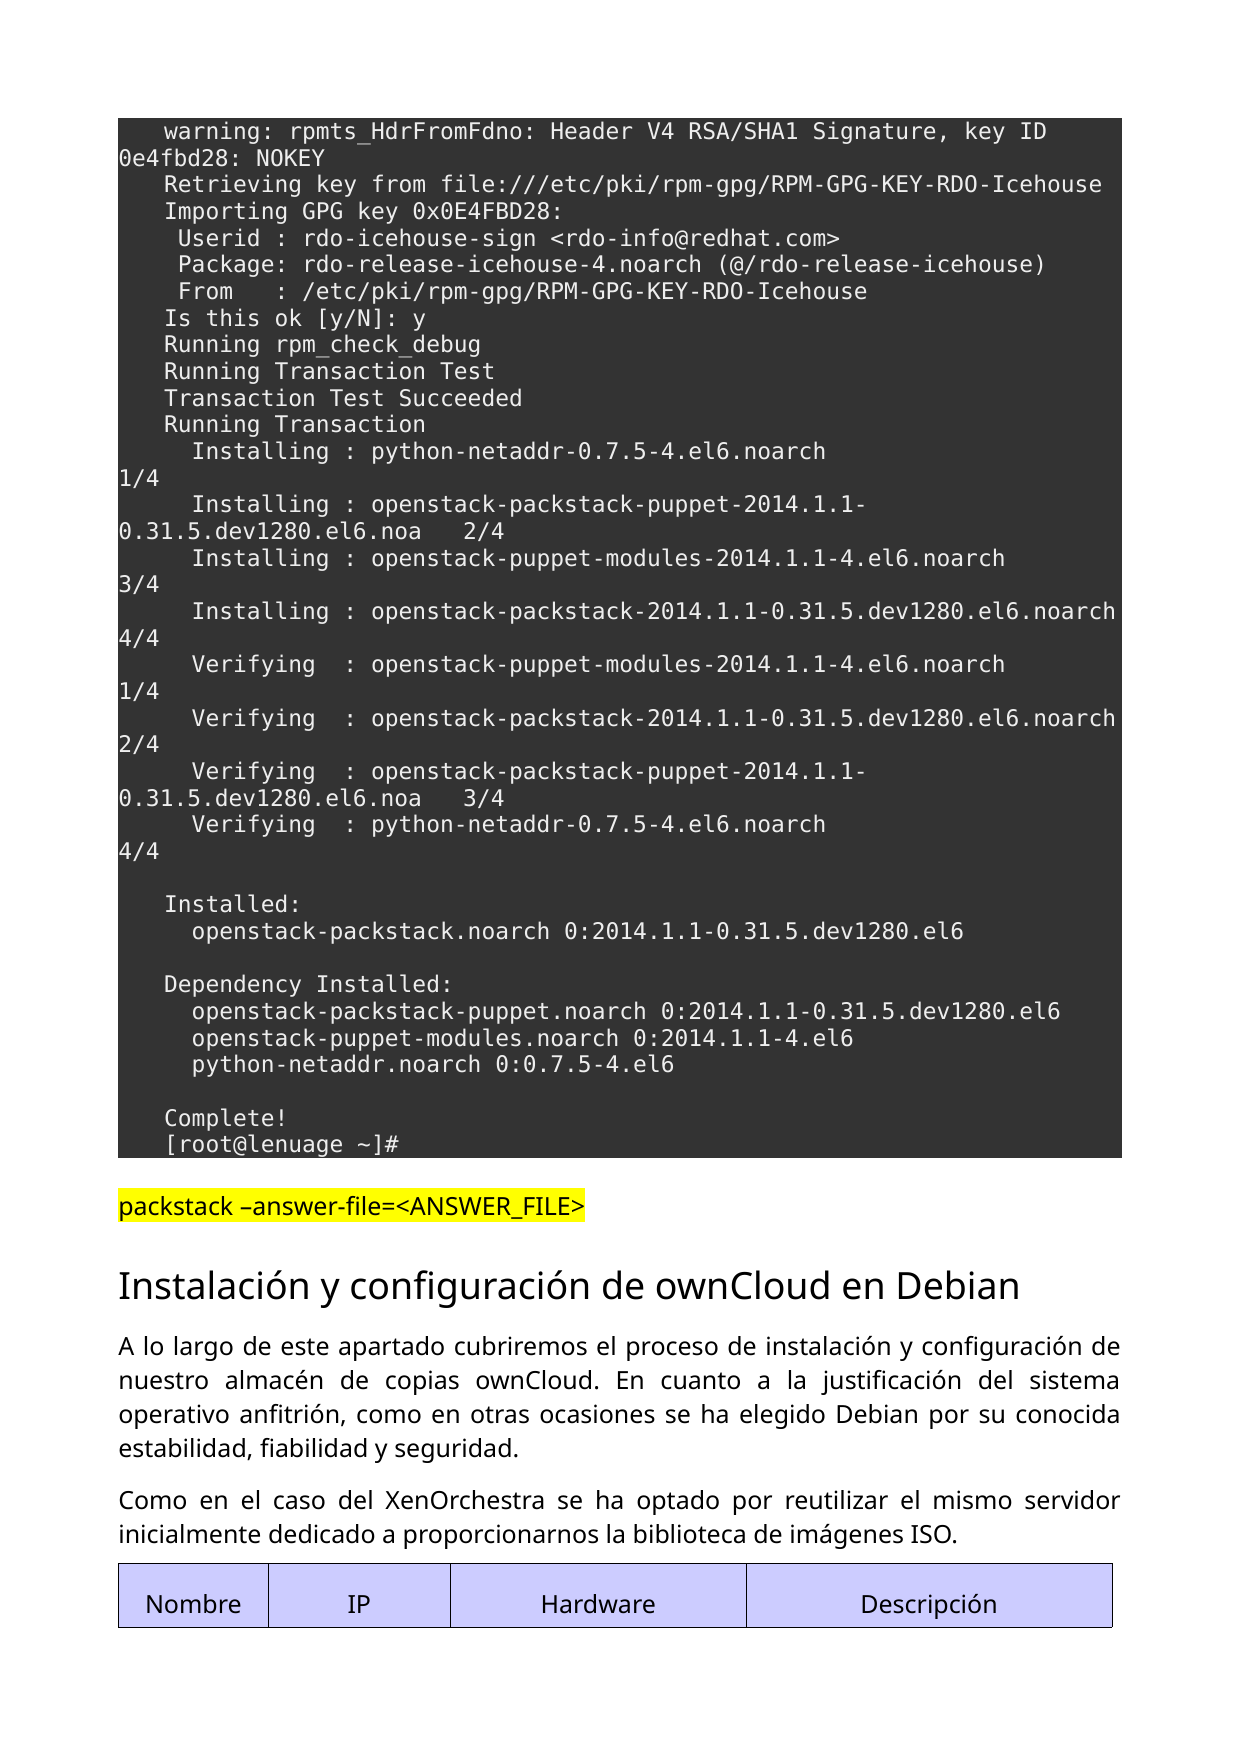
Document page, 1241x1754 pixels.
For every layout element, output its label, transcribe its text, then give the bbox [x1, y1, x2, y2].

text Is this ok [y/N]: y [118, 305, 1122, 331]
text Installed: [118, 891, 1122, 918]
text Verifying : openstack-puppet-modules-2014.1.1-4.el6.noarch 1/4 [118, 651, 1122, 705]
table_header IP [269, 1564, 450, 1627]
text Verifying : openstack-packstack-puppet-2014.1.1-0.31.5.dev1280.el6.noa 3/4 [118, 758, 1122, 811]
text python-netaddr.noarch 0:0.7.5-4.el6 [118, 1051, 1122, 1078]
text packstack –answer-file=<ANSWER_FILE> [118, 1188, 1122, 1222]
text Userid : rdo-icehouse-sign <rdo-info@redhat.com> [118, 225, 1122, 251]
text Running Transaction Test [118, 358, 1122, 385]
table_header Nombre [119, 1564, 268, 1627]
text openstack-packstack.noarch 0:2014.1.1-0.31.5.dev1280.el6 [118, 918, 1122, 945]
subtitle Instalación y configuración de ownCloud en Debian [118, 1259, 1122, 1310]
text From : /etc/pki/rpm-gpg/RPM-GPG-KEY-RDO-Icehouse [118, 278, 1122, 305]
table_header Descripción [747, 1564, 1112, 1627]
text Verifying : python-netaddr-0.7.5-4.el6.noarch 4/4 [118, 811, 1122, 865]
text Installing : python-netaddr-0.7.5-4.el6.noarch 1/4 [118, 438, 1122, 491]
text Installing : openstack-packstack-2014.1.1-0.31.5.dev1280.el6.noarch 4/4 [118, 598, 1122, 651]
text Transaction Test Succeeded [118, 385, 1122, 411]
text Installing : openstack-packstack-puppet-2014.1.1-0.31.5.dev1280.el6.noa 2/4 [118, 491, 1122, 545]
text [root@lenuage ~]# [118, 1131, 1122, 1158]
text Running rpm_check_debug [118, 331, 1122, 358]
text warning: rpmts_HdrFromFdno: Header V4 RSA/SHA1 Signature, key ID 0e4fbd28: NOKEY [118, 118, 1122, 171]
text Como en el caso del XenOrchestra se ha optado por reutilizar el mismo servidor inicialmente dedicado a proporcionarnos la biblioteca de imágenes ISO. [118, 1483, 1122, 1551]
text Installing : openstack-puppet-modules-2014.1.1-4.el6.noarch 3/4 [118, 545, 1122, 598]
text openstack-puppet-modules.noarch 0:2014.1.1-4.el6 [118, 1025, 1122, 1051]
text Package: rdo-release-icehouse-4.noarch (@/rdo-release-icehouse) [118, 251, 1122, 278]
text openstack-packstack-puppet.noarch 0:2014.1.1-0.31.5.dev1280.el6 [118, 998, 1122, 1025]
text Dependency Installed: [118, 971, 1122, 998]
text Verifying : openstack-packstack-2014.1.1-0.31.5.dev1280.el6.noarch 2/4 [118, 705, 1122, 758]
text Complete! [118, 1105, 1122, 1131]
text Running Transaction [118, 411, 1122, 438]
text A lo largo de este apartado cubriremos el proceso de instalación y configuración de nuestro almacén de copias ownCloud. En cuanto a la justificación del sistema operativo anfitrión, como en otras ocasiones se ha elegido Debian por su conocida estabilidad, fiabilidad y seguridad. [118, 1329, 1122, 1465]
text Importing GPG key 0x0E4FBD28: [118, 198, 1122, 225]
table_header Hardware [451, 1564, 746, 1627]
text Retrieving key from file:///etc/pki/rpm-gpg/RPM-GPG-KEY-RDO-Icehouse [118, 171, 1122, 198]
